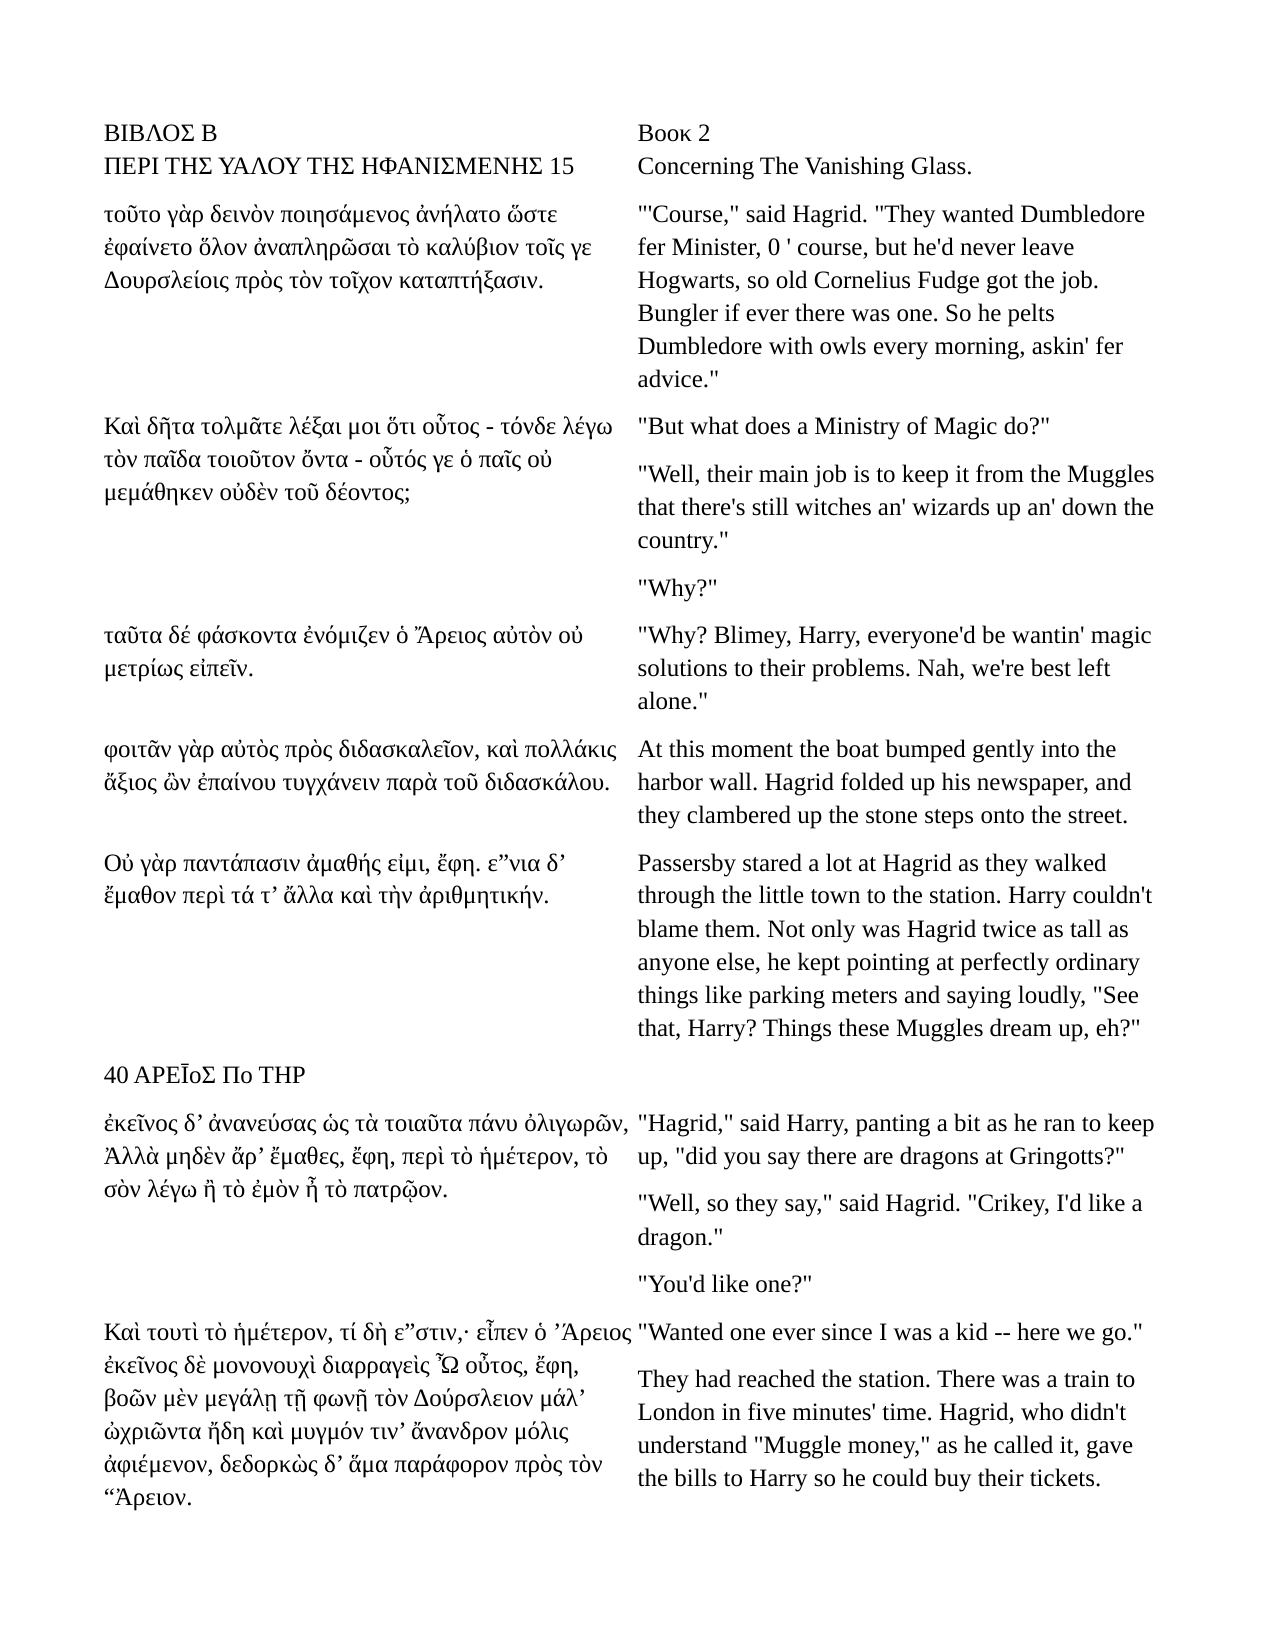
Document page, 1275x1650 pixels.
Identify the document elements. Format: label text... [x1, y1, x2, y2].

table_cell Καὶ τουτὶ τὸ ἡμέτερον, τί δὴ ε”στιν,· εἶπεν ὁ ’Άρειος ἐκεῖνος δὲ μονονουχὶ διαρραγεὶς Ὦ οὖτος, ἔφη, βοῶν μὲν μεγάλῃ τῇ φωνῇ τὸν Δούρσλειον μάλ’ ὠχριῶντα ἤδη καὶ μυγμόν τιν’ ἄνανδρον μόλις ἀφιέμενον, δεδορκὼς δ’ ἅμα παράφορον πρὸς τὸν “Ἀρειον. [104, 1317, 637, 1529]
table_cell ταῦτα δέ φάσκοντα ἐνόμιζεν ὁ Ἄρειος αὐτὸν οὐ μετρίως εἰπεῖν. [104, 620, 637, 734]
table_cell ἐκεῖνος δ’ ἀνανεύσας ὡς τὰ τοιαῦτα πάνυ ὀλιγωρῶν, Ἀλλὰ μηδὲν ἄρ’ ἔμαθες, ἔφη, περὶ τὸ ἡμέτερον, τὸ σὸν λέγω ἢ τὸ ἐμὸν ἦ τὸ πατρῷον. [104, 1108, 637, 1317]
table_cell Passersby stared a lot at Hagrid as they walked through the little town to the station. Harry couldn't blame them. Not only was Hagrid twice as tall as anyone else, he kept pointing at perfectly ordinary things like parking meters and saying loudly, "See that, Harry? Things these Muggles dream up, eh?" [638, 848, 1157, 1060]
table_cell 40 ΑΡΕῙοΣ Πο ΤΗΡ [104, 1060, 637, 1108]
table_cell [638, 1060, 1157, 1108]
table_cell "Wanted one ever since I was a kid -- here we go." They had reached the station. There was a train to London in five minutes' time. Hagrid, who didn't understand "Muggle money," as he called it, gave the bills to Harry so he could buy their tickets. [638, 1317, 1157, 1529]
table_cell φοιτᾶν γὰρ αὐτὸς πρὸς διδασκαλεῖον, καὶ πολλάκις ἄξιος ὢν ἐπαίνου τυγχάνειν παρὰ τοῦ διδασκάλου. [104, 734, 637, 848]
table_cell Οὐ γὰρ παντάπασιν ἀμαθής εἰμι, ἔφη. ε”νια δ’ ἔμαθον περὶ τά τ’ ἄλλα καὶ τὴν ἀριθμητικήν. [104, 848, 637, 1060]
table_cell "'Course," said Hagrid. "They wanted Dumbledore fer Minister, 0 ' course, but he'd never leave Hogwarts, so old Cornelius Fudge got the job. Bungler if ever there was one. So he pelts Dumbledore with owls every morning, askin' fer advice." [638, 199, 1157, 411]
table_header Βοοκ 2 Concerning The Vanishing Glass. [638, 118, 1157, 199]
table_cell τοῦτο γὰρ δεινὸν ποιησάμενος ἀνήλατο ὥστε ἐφαίνετο ὅλον ἀναπληρῶσαι τὸ καλύβιον τοῖς γε Δουρσλείοις πρὸς τὸν τοῖχον καταπτήξασιν. [104, 199, 637, 411]
table_cell At this moment the boat bumped gently into the harbor wall. Hagrid folded up his newspaper, and they clambered up the stone steps onto the street. [638, 734, 1157, 848]
table_cell "But what does a Ministry of Magic do?" "Well, their main job is to keep it from the Muggles that there's still witches an' wizards up an' down the country." "Why?" [638, 411, 1157, 620]
table_cell Καὶ δῆτα τολμᾶτε λέξαι μοι ὅτι οὗτος - τόνδε λέγω τὸν παῖδα τοιοῦτον ὄντα - οὗτός γε ὁ παῖς οὐ μεμάθηκεν οὐδὲν τοῦ δέοντος; [104, 411, 637, 620]
table_cell "Why? Blimey, Harry, everyone'd be wantin' magic solutions to their problems. Nah, we're best left alone." [638, 620, 1157, 734]
table_cell "Hagrid," said Harry, panting a bit as he ran to keep up, "did you say there are dragons at Gringotts?" "Well, so they say," said Hagrid. "Crikey, I'd like a dragon." "You'd like one?" [638, 1108, 1157, 1317]
table_header ΒΙΒΛΟΣ Β ΠΕΡΙ ΤΗΣ ΥΑΛΟΥ ΤΗΣ ΗΦΑΝΙΣΜΕΝΗΣ 15 [104, 118, 637, 199]
